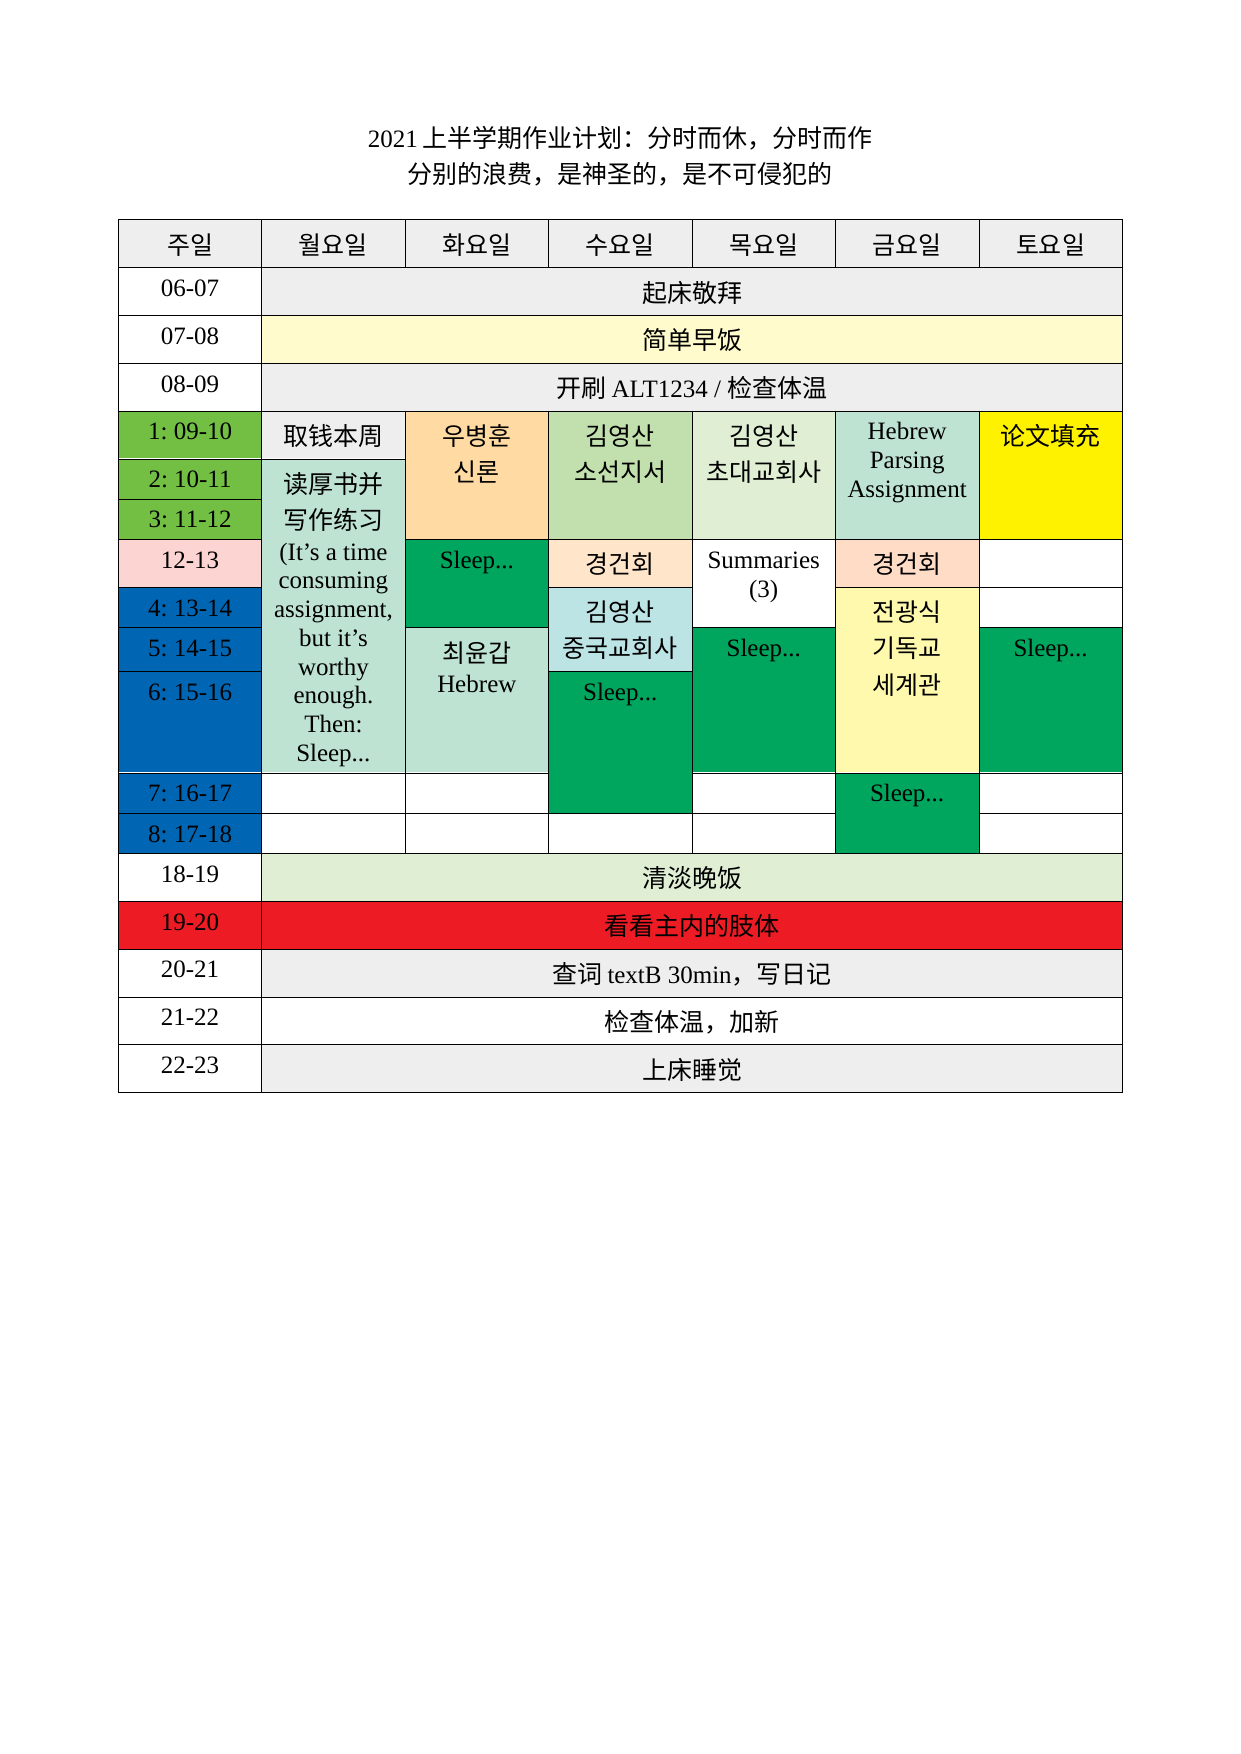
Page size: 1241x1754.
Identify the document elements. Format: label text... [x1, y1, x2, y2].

table_cell 6: 15-16 [119, 672, 261, 772]
table_header 목요일 [693, 220, 835, 267]
table_cell 22-23 [119, 1045, 261, 1092]
table_cell [980, 540, 1122, 587]
table_cell 查词textB 30min，写日记 [262, 950, 1122, 997]
table_cell 2: 10-11 [119, 460, 261, 499]
table_cell 경건회 [836, 540, 979, 587]
table_cell 김영산 중국교회사 [549, 588, 692, 671]
table_cell 3: 11-12 [119, 500, 261, 539]
table_cell 简单早饭 [262, 316, 1122, 363]
table_cell 起床敬拜 [262, 268, 1122, 315]
table_cell 김영산 초대교회사 [693, 412, 835, 539]
table_cell [262, 814, 405, 853]
table_cell 取钱本周 [262, 412, 405, 458]
table_cell [406, 814, 548, 853]
table_cell 检查体温，加新 [262, 998, 1122, 1044]
table_cell 19-20 [119, 902, 261, 949]
table_header 주일 [119, 220, 261, 267]
table_cell 18-19 [119, 854, 261, 901]
table_cell Hebrew Parsing Assignment [836, 412, 979, 539]
text 2021上半学期作业计划：分时而休，分时而作 [118, 118, 1122, 154]
table_cell 论文填充 [980, 412, 1122, 539]
table_cell Sleep... [693, 628, 835, 772]
table_header 수요일 [549, 220, 692, 267]
table_cell 8: 17-18 [119, 814, 261, 853]
table_cell 清淡晚饭 [262, 854, 1122, 901]
table_cell [693, 814, 835, 853]
table_cell 开刷ALT1234 / 检查体温 [262, 364, 1122, 411]
table_header 월요일 [262, 220, 405, 267]
text 分别的浪费，是神圣的，是不可侵犯的 [118, 154, 1122, 191]
table_cell 读厚书并 写作练习 (It’s a time consuming assignment, but it’s worthy enough. Then: Sleep... [262, 460, 405, 772]
table_cell 1: 09-10 [119, 412, 261, 458]
table_cell 4: 13-14 [119, 588, 261, 627]
table_header 화요일 [406, 220, 548, 267]
table_cell 5: 14-15 [119, 628, 261, 671]
table_cell 김영산 소선지서 [549, 412, 692, 539]
table_cell 20-21 [119, 950, 261, 997]
table_cell [262, 774, 405, 813]
table_cell Sleep... [549, 672, 692, 813]
table_cell 전광식 기독교 세계관 [836, 588, 979, 772]
table_cell [980, 774, 1122, 813]
table_cell 07-08 [119, 316, 261, 363]
table_cell [406, 774, 548, 813]
table_cell [980, 814, 1122, 853]
table_cell [980, 588, 1122, 627]
table_cell Summaries (3) [693, 540, 835, 627]
table_cell 21-22 [119, 998, 261, 1044]
table_cell Sleep... [980, 628, 1122, 772]
table_cell 06-07 [119, 268, 261, 315]
table_cell 08-09 [119, 364, 261, 411]
table_cell 7: 16-17 [119, 774, 261, 813]
table_cell [693, 774, 835, 813]
table_cell Sleep... [836, 774, 979, 853]
table_header 토요일 [980, 220, 1122, 267]
table_header 금요일 [836, 220, 979, 267]
table_cell 최윤갑 Hebrew [406, 628, 548, 772]
table_cell 경건회 [549, 540, 692, 587]
table_cell 上床睡觉 [262, 1045, 1122, 1092]
table_cell 우병훈 신론 [406, 412, 548, 539]
table_cell 12-13 [119, 540, 261, 587]
table_cell 看看主内的肢体 [262, 902, 1122, 949]
table_cell [549, 814, 692, 853]
table_cell Sleep... [406, 540, 548, 627]
